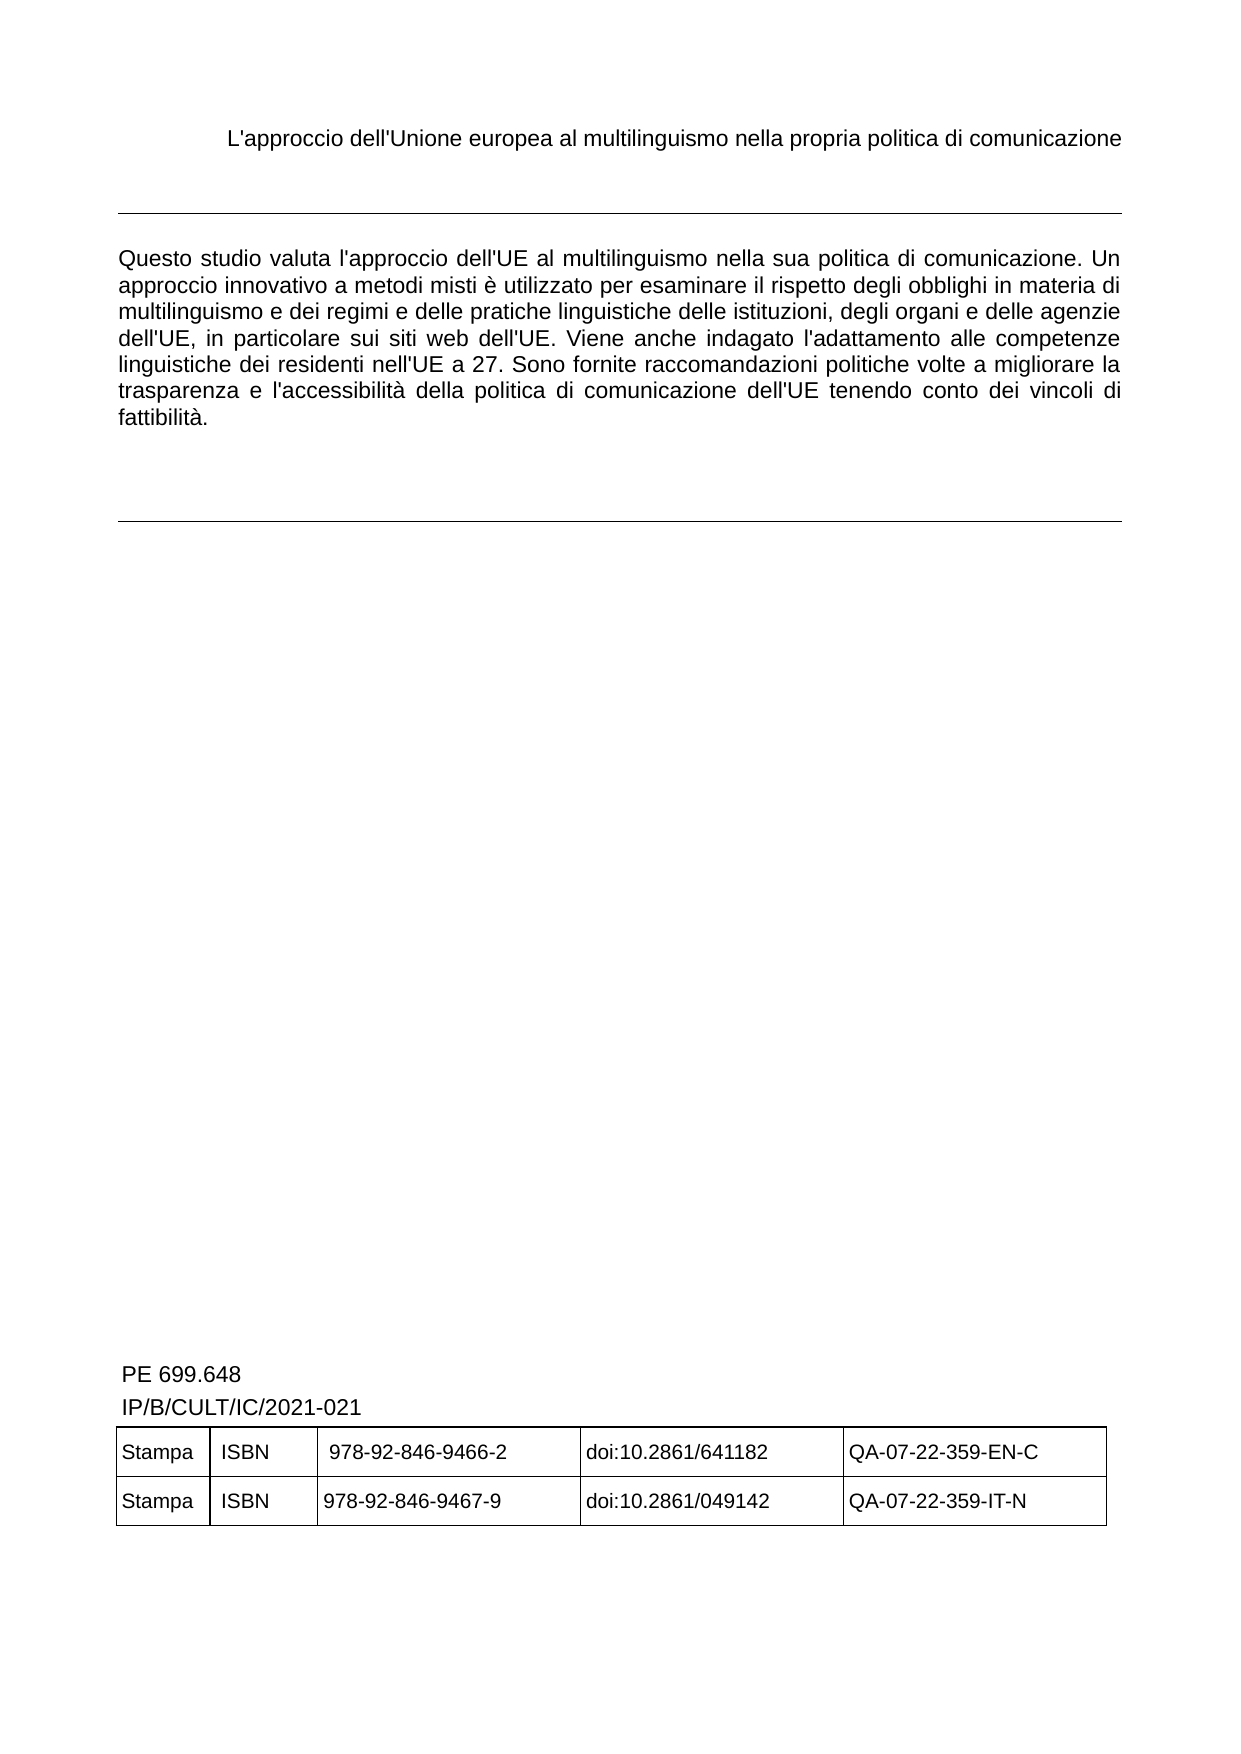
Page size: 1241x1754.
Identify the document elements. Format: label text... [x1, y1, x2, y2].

text doi:10.2861/641182 [586, 1440, 838, 1464]
text ISBN [215, 1440, 312, 1464]
text 978-92-846-9467-9 [323, 1489, 575, 1513]
text Stampa [121, 1489, 204, 1513]
text IP/B/CULT/IC/2021-021 [121, 1394, 1112, 1420]
text Stampa [121, 1440, 204, 1464]
text QA-07-22-359-IT-N [849, 1489, 1101, 1513]
text doi:10.2861/049142 [586, 1489, 838, 1513]
text Questo studio valuta l'approccio dell'UE al multilinguismo nella sua politica di comunicazione. Un approccio innovativo a metodi misti è utilizzato per esaminare il rispetto degli obblighi in materia di multilinguismo e dei regimi e delle pratiche linguistiche delle istituzioni, degli organi e delle agenzie dell'UE, in particolare sui siti web dell'UE. Viene anche indagato l'adattamento alle competenze linguistiche dei residenti nell'UE a 27. Sono fornite raccomandazioni politiche volte a migliorare la trasparenza e l'accessibilità della politica di comunicazione dell'UE tenendo conto dei vincoli di fattibilità. [118, 243, 1122, 430]
text PE 699.648 [121, 1361, 1112, 1387]
text 978-92-846-9466-2 [323, 1440, 575, 1464]
text QA-07-22-359-EN-C [849, 1440, 1101, 1464]
text ISBN [215, 1489, 312, 1513]
